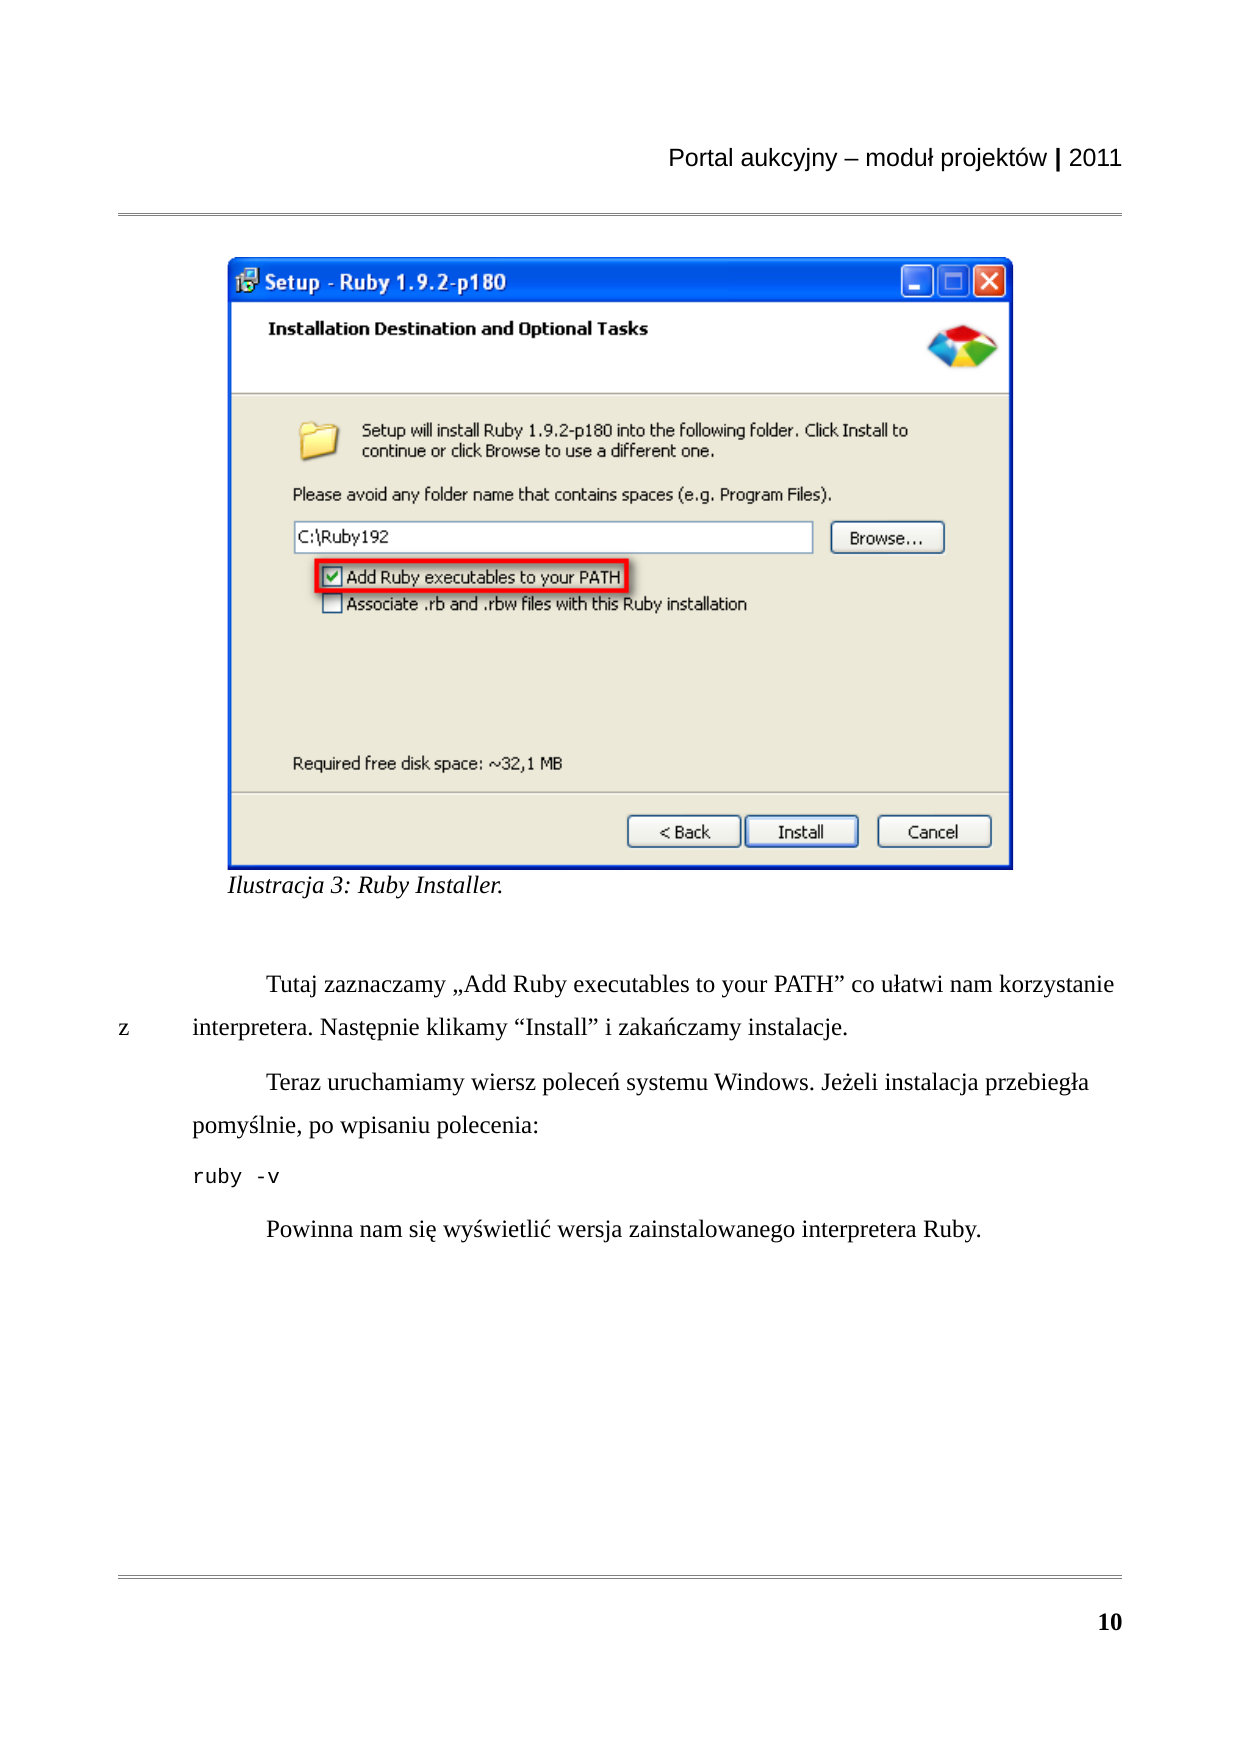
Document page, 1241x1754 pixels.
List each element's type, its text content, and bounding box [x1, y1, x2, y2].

text Powinna nam się wyświetlić wersja zainstalowanego interpretera Ruby. [118, 1214, 1122, 1243]
picture [227, 257, 1014, 870]
text Tutaj zaznaczamy „Add Ruby executables to your PATH” co ułatwi nam korzystanie z interpretera. Następnie klikamy “Install” i zakańczamy instalacje. [118, 969, 1122, 1041]
text Teraz uruchamiamy wiersz poleceń systemu Windows. Jeżeli instalacja przebiegła pomyślnie, po wpisaniu polecenia: [118, 1067, 1122, 1139]
text ruby -v [118, 1166, 1122, 1190]
list Ilustracja 3: Ruby Installer. [227, 870, 1013, 899]
